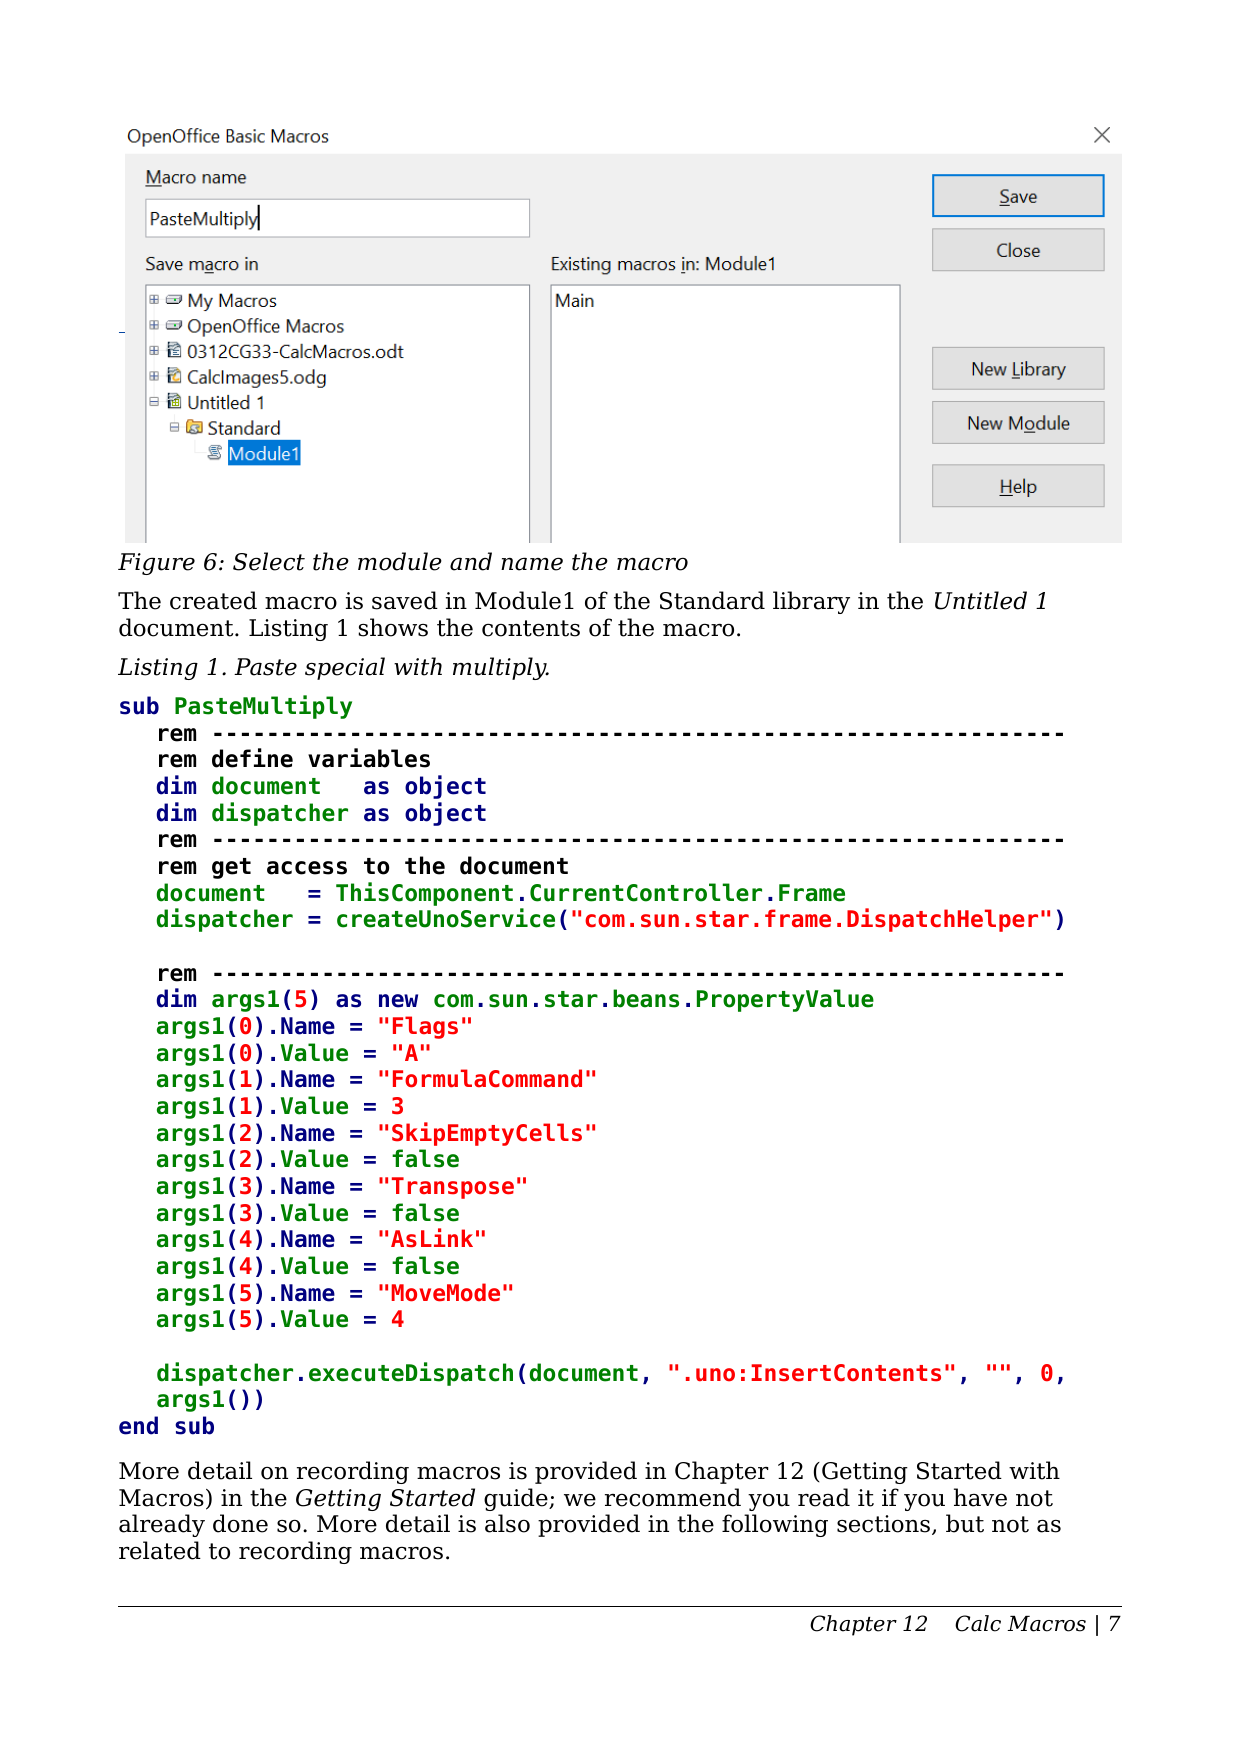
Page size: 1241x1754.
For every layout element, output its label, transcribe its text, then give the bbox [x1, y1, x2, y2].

text args1(4).Value = false [156, 1253, 1092, 1280]
text args1(5).Name = "MoveMode" [156, 1280, 1092, 1307]
text rem -------------------------------------------------------------- [156, 960, 1092, 987]
text dispatcher = createUnoService("com.sun.star.frame.DispatchHelper") [156, 907, 1092, 933]
picture [125, 118, 1122, 543]
text rem -------------------------------------------------------------- [156, 720, 1092, 747]
text sub PasteMultiply [118, 693, 1122, 720]
text args1(4).Name = "AsLink" [156, 1227, 1092, 1253]
text Figure 6: Select the module and name the macro [118, 549, 1122, 576]
text args1(1).Name = "FormulaCommand" [156, 1067, 1092, 1093]
text More detail on recording macros is provided in Chapter 12 (Getting Started with Macros) in the Getting Started guide; we recommend you read it if you have not already done so. More detail is also provided in the following sections, but not as related to recording macros. [118, 1458, 1122, 1565]
text dim args1(5) as new com.sun.star.beans.PropertyValue [156, 987, 1092, 1013]
text end sub [118, 1413, 1092, 1440]
text args1(2).Name = "SkipEmptyCells" [156, 1120, 1092, 1147]
text document = ThisComponent.CurrentController.Frame [156, 880, 1092, 907]
text rem get access to the document [156, 853, 1092, 880]
text rem define variables [156, 747, 1092, 773]
text dim document as object [156, 773, 1092, 800]
text args1(5).Value = 4 [156, 1307, 1092, 1333]
text The created macro is saved in Module1 of the Standard library in the Untitled 1 document. Listing 1 shows the contents of the macro. [118, 588, 1122, 642]
text args1(0).Name = "Flags" [156, 1013, 1092, 1040]
text args1(3).Value = false [156, 1200, 1092, 1227]
text args1(1).Value = 3 [156, 1093, 1092, 1120]
text args1(2).Value = false [156, 1147, 1092, 1173]
text dispatcher.executeDispatch(document, ".uno:InsertContents", "", 0, args1()) [156, 1360, 1134, 1413]
text args1(0).Value = "A" [156, 1040, 1092, 1067]
text rem -------------------------------------------------------------- [156, 827, 1092, 853]
text dim dispatcher as object [156, 800, 1092, 827]
text args1(3).Name = "Transpose" [156, 1173, 1092, 1200]
list Listing 1. Paste special with multiply. [118, 654, 1122, 681]
